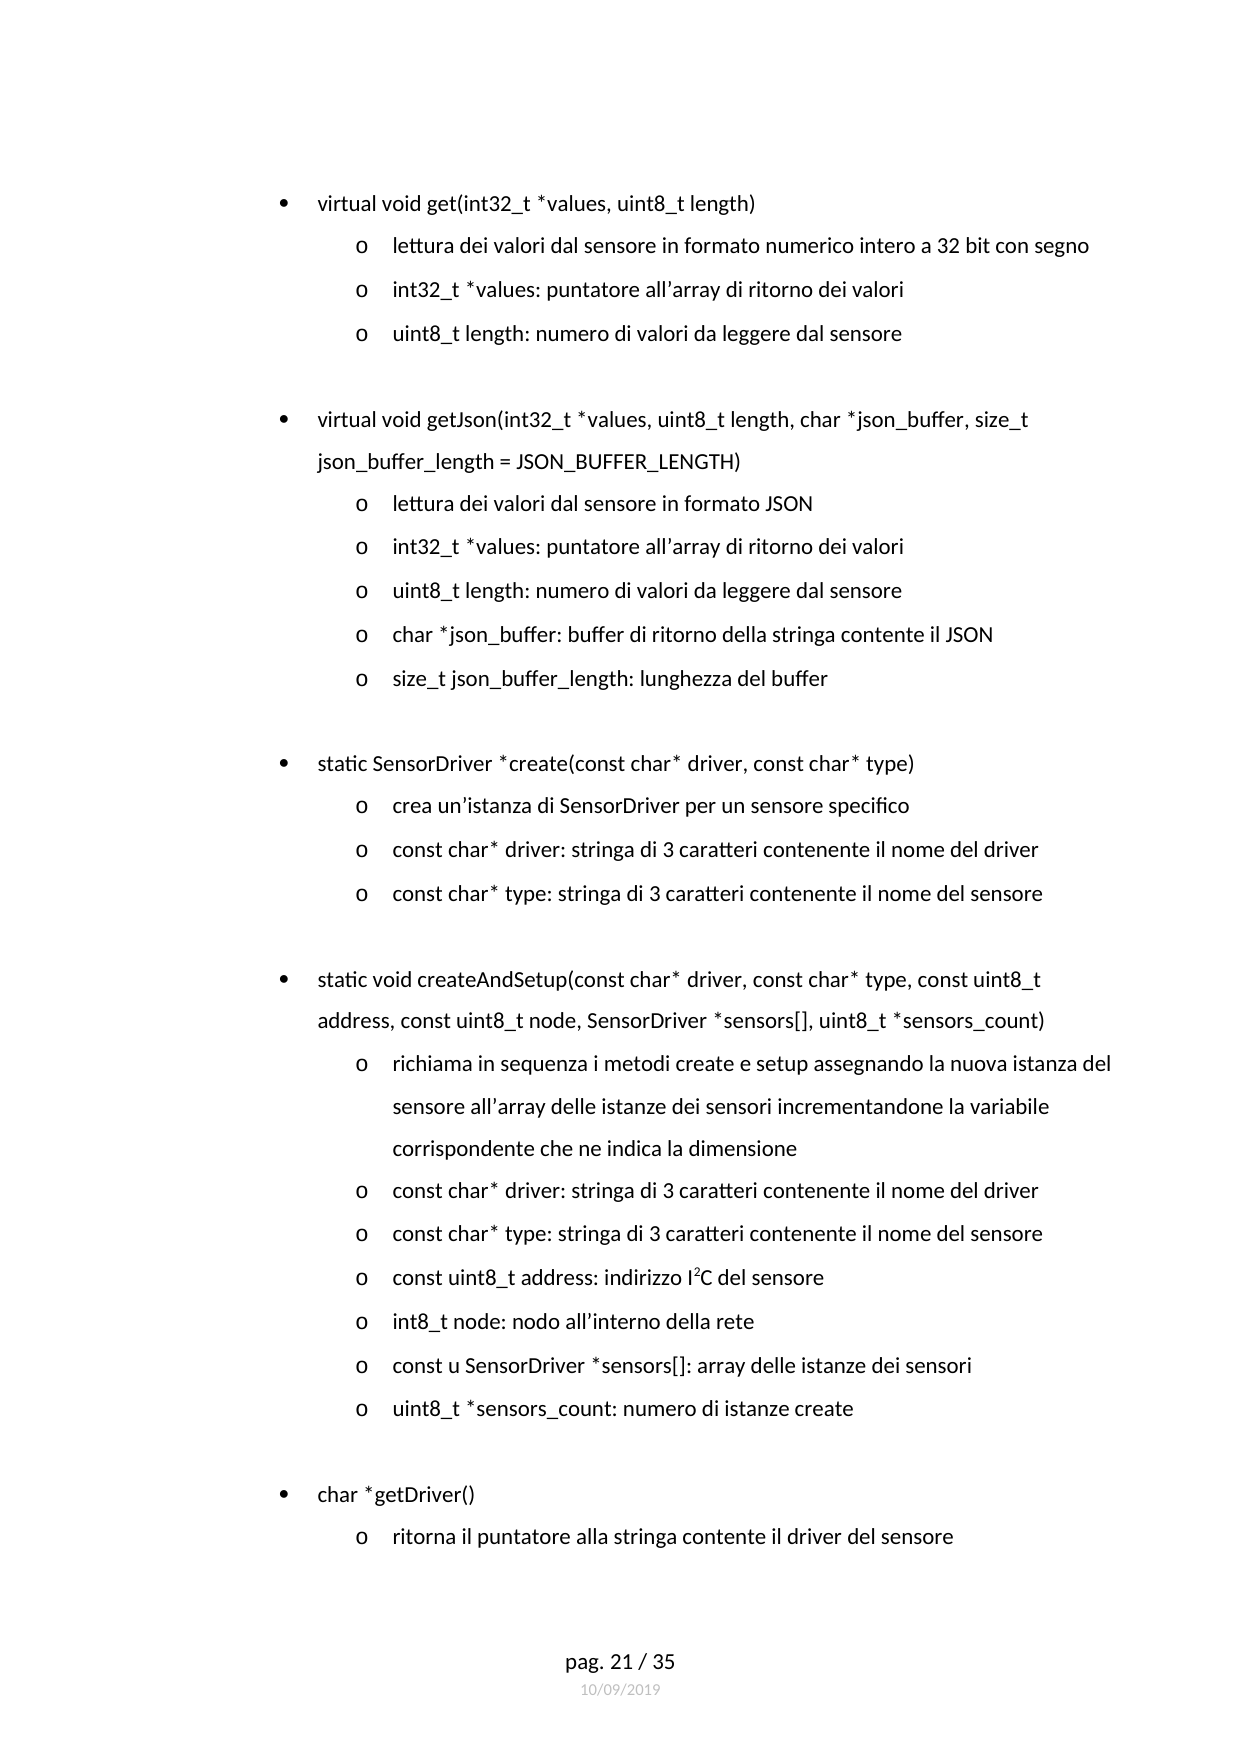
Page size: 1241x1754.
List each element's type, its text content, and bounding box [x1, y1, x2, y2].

list static SensorDriver *create(const char* driver, const char* type) [280, 749, 1122, 777]
list const char* type: stringa di 3 caratteri contenente il nome del sensore [355, 879, 1122, 908]
list lettura dei valori dal sensore in formato JSON [355, 489, 1122, 518]
list const uint8_t address: indirizzo I2C del sensore [355, 1263, 1122, 1292]
list const u SensorDriver *sensors[]: array delle istanze dei sensori [355, 1351, 1122, 1380]
list int32_t *values: puntatore all’array di ritorno dei valori [355, 532, 1122, 562]
list const char* driver: stringa di 3 caratteri contenente il nome del driver [355, 1176, 1122, 1205]
list lettura dei valori dal sensore in formato numerico intero a 32 bit con segno [355, 232, 1122, 261]
list ritorna il puntatore alla stringa contente il driver del sensore [355, 1522, 1122, 1551]
list int8_t node: nodo all’interno della rete [355, 1307, 1122, 1336]
list const char* type: stringa di 3 caratteri contenente il nome del sensore [355, 1219, 1122, 1249]
list virtual void get(int32_t *values, uint8_t length) [280, 189, 1122, 218]
list virtual void getJson(int32_t *values, uint8_t length, char *json_buffer, size_t json_buffer_length = JSON_BUFFER_LENGTH) [280, 405, 1122, 475]
list static void createAndSetup(const char* driver, const char* type, const uint8_t address, const uint8_t node, SensorDriver *sensors[], uint8_t *sensors_count) [280, 965, 1122, 1035]
list richiama in sequenza i metodi create e setup assegnando la nuova istanza del sensore all’array delle istanze dei sensori incrementandone la variabile corrispondente che ne indica la dimensione [355, 1049, 1122, 1162]
list int32_t *values: puntatore all’array di ritorno dei valori [355, 275, 1122, 304]
list char *getDriver() [280, 1480, 1122, 1508]
list const char* driver: stringa di 3 caratteri contenente il nome del driver [355, 835, 1122, 864]
list uint8_t length: numero di valori da leggere dal sensore [355, 576, 1122, 605]
list uint8_t length: numero di valori da leggere dal sensore [355, 319, 1122, 348]
list size_t json_buffer_length: lunghezza del buffer [355, 664, 1122, 693]
list crea un’istanza di SensorDriver per un sensore specifico [355, 791, 1122, 821]
list uint8_t *sensors_count: numero di istanze create [355, 1394, 1122, 1424]
list char *json_buffer: buffer di ritorno della stringa contente il JSON [355, 620, 1122, 649]
